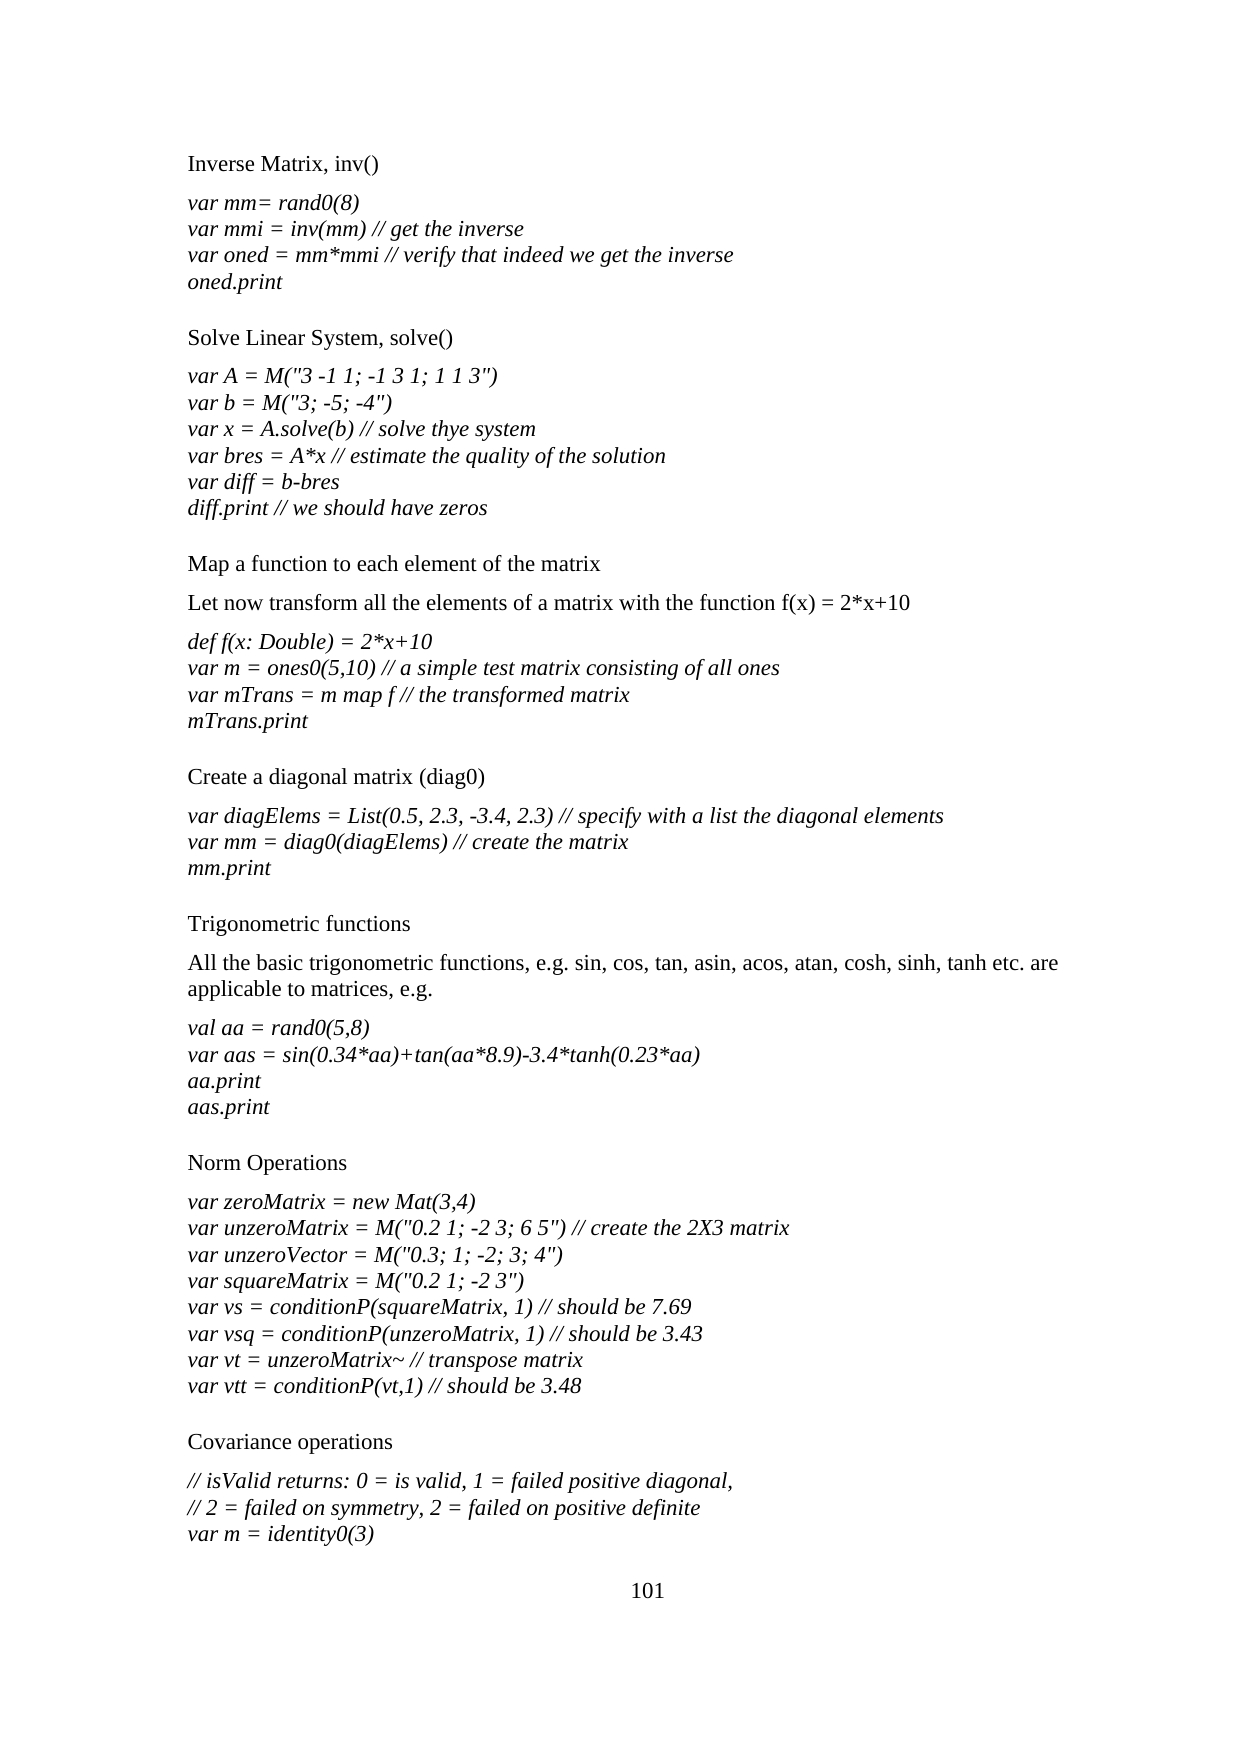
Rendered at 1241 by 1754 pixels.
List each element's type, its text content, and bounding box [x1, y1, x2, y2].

text var unzeroMatrix = M("0.2 1; -2 3; 6 5") // create the 2X3 matrix [187, 1214, 1108, 1241]
text Map a function to each element of the matrix [187, 550, 1108, 577]
text Inverse Matrix, inv() [187, 150, 1108, 176]
text var vt = unzeroMatrix~ // transpose matrix [187, 1346, 1108, 1372]
text Let now transform all the elements of a matrix with the function f(x) = 2*x+10 [187, 589, 1108, 615]
text aa.print [187, 1067, 1108, 1093]
text // isValid returns: 0 = is valid, 1 = failed positive diagonal, [187, 1467, 1108, 1493]
text var b = M("3; -5; -4") [187, 389, 1108, 415]
text mm.print [187, 854, 1108, 881]
text var A = M("3 -1 1; -1 3 1; 1 1 3") [187, 363, 1108, 389]
text oned.print [187, 268, 1108, 294]
text var diagElems = List(0.5, 2.3, -3.4, 2.3) // specify with a list the diagonal elements [187, 802, 1108, 828]
text aas.print [187, 1093, 1108, 1120]
text Solve Linear System, solve() [187, 324, 1108, 350]
text Norm Operations [187, 1149, 1108, 1176]
text // 2 = failed on symmetry, 2 = failed on positive definite [187, 1493, 1108, 1520]
text All the basic trigonometric functions, e.g. sin, cos, tan, asin, acos, atan, cosh, sinh, tanh etc. are applicable to matrices, e.g. [187, 949, 1108, 1002]
text Trigonometric functions [187, 910, 1108, 937]
text var mm = diag0(diagElems) // create the matrix [187, 828, 1108, 854]
text var zeroMatrix = new Mat(3,4) [187, 1188, 1108, 1214]
text var oned = mm*mmi // verify that indeed we get the inverse [187, 242, 1108, 268]
text var squareMatrix = M("0.2 1; -2 3") [187, 1267, 1108, 1293]
text var diff = b-bres [187, 468, 1108, 494]
text mTrans.print [187, 707, 1108, 733]
text Covariance operations [187, 1428, 1108, 1455]
text val aa = rand0(5,8) [187, 1014, 1108, 1041]
text var mm= rand0(8) [187, 189, 1108, 215]
text var bres = A*x // estimate the quality of the solution [187, 442, 1108, 468]
text var unzeroVector = M("0.3; 1; -2; 3; 4") [187, 1241, 1108, 1267]
text var vtt = conditionP(vt,1) // should be 3.48 [187, 1372, 1108, 1399]
text var m = ones0(5,10) // a simple test matrix consisting of all ones [187, 654, 1108, 681]
text var aas = sin(0.34*aa)+tan(aa*8.9)-3.4*tanh(0.23*aa) [187, 1041, 1108, 1067]
text var mmi = inv(mm) // get the inverse [187, 215, 1108, 242]
text var vs = conditionP(squareMatrix, 1) // should be 7.69 [187, 1293, 1108, 1320]
text var vsq = conditionP(unzeroMatrix, 1) // should be 3.43 [187, 1320, 1108, 1346]
text var mTrans = m map f // the transformed matrix [187, 681, 1108, 707]
text var m = identity0(3) [187, 1520, 1108, 1546]
text Create a diagonal matrix (diag0) [187, 763, 1108, 789]
text var x = A.solve(b) // solve thye system [187, 415, 1108, 442]
text def f(x: Double) = 2*x+10 [187, 628, 1108, 654]
text diff.print // we should have zeros [187, 494, 1108, 521]
